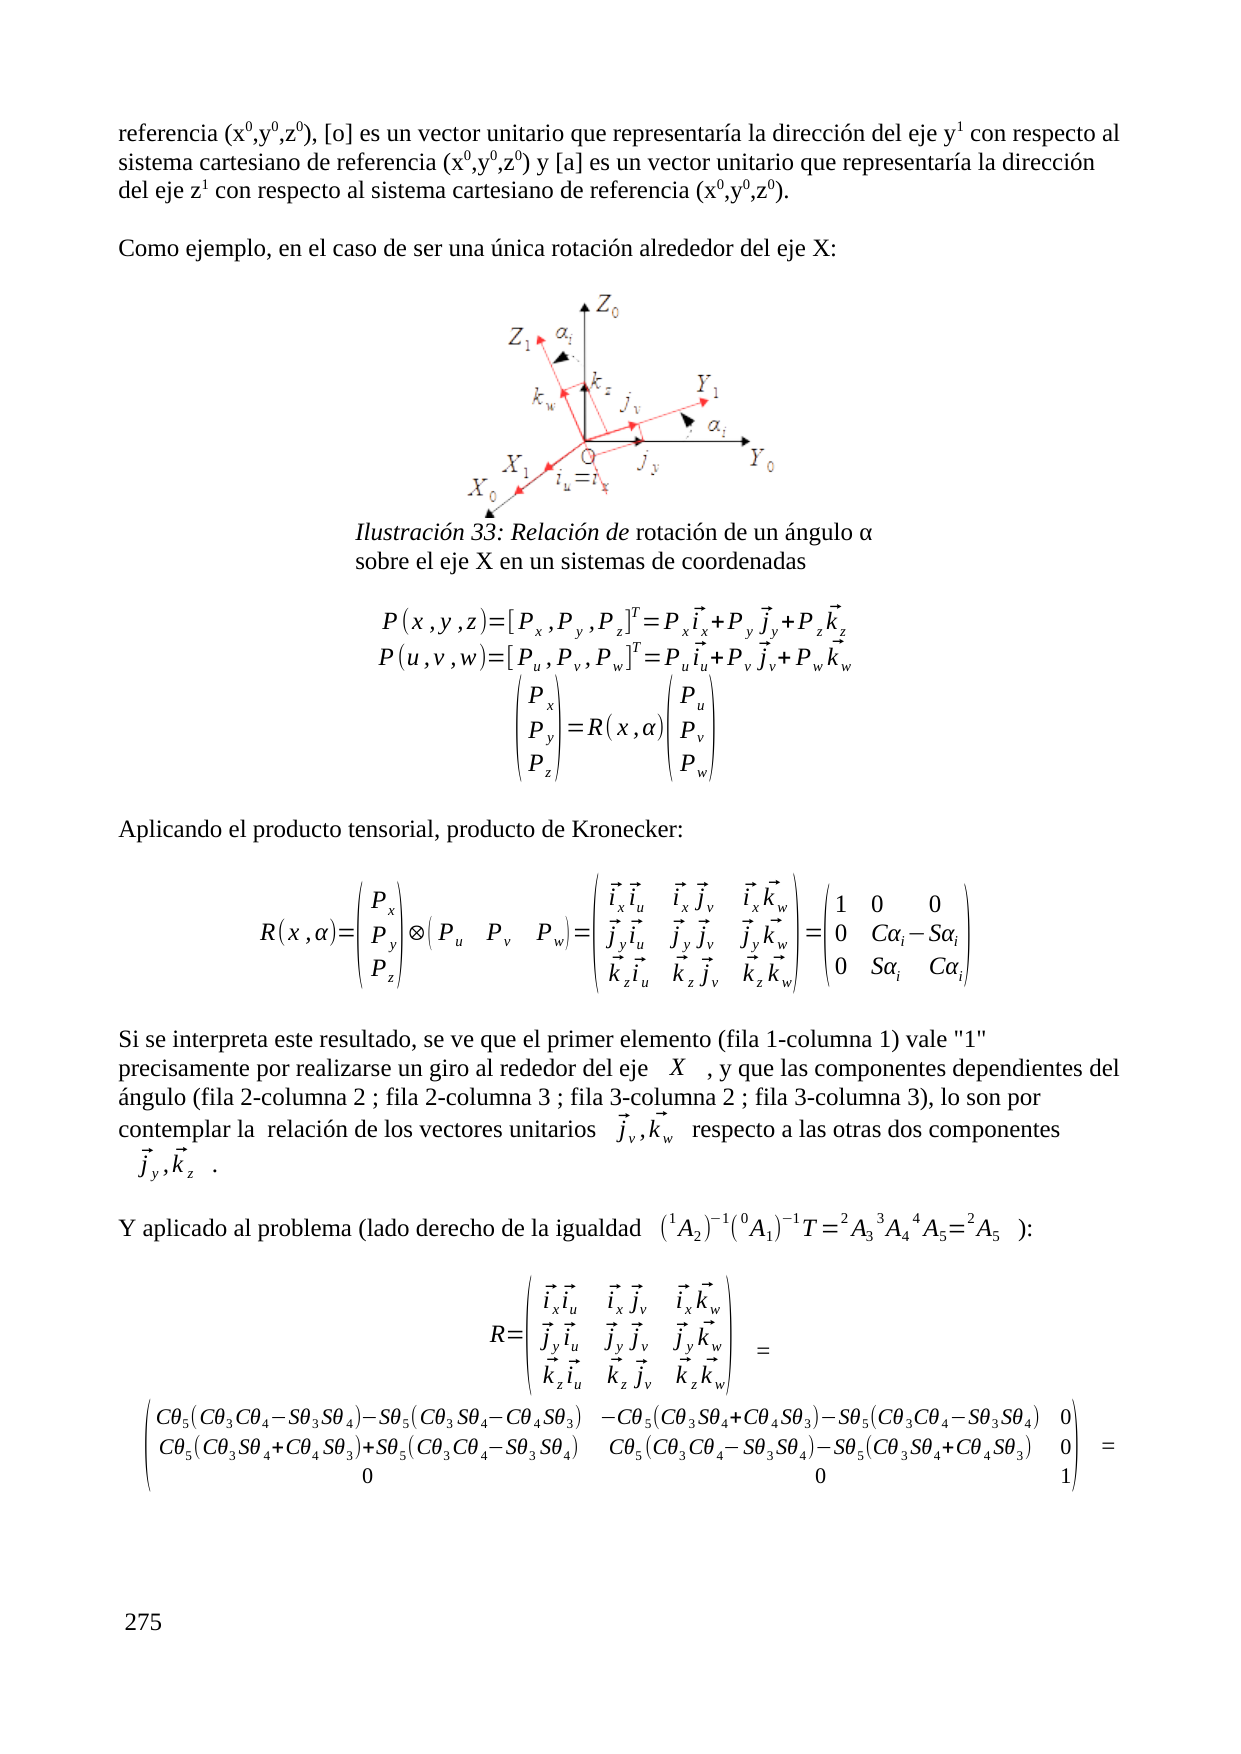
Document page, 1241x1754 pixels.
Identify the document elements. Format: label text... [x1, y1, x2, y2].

text Aplicando el producto tensorial, producto de Kronecker: [118, 814, 1122, 843]
text Si se interpreta este resultado, se ve que el primer elemento (fila 1-columna 1) vale "1" precisamente por realizarse un giro al rededor del eje, y que las componentes dependientes del ángulo (fila 2-columna 2 ; fila 2-columna 3 ; fila 3-columna 2 ; fila 3-columna 3), lo son por contemplar la relación de los vectores unitariosrespecto a las otras dos componentes. [118, 1024, 1122, 1181]
picture [460, 290, 780, 518]
text = [118, 1274, 1122, 1398]
text = [118, 1398, 1122, 1494]
text Y aplicado al problema (lado derecho de la igualdad): [118, 1210, 1122, 1245]
text Ilustración 33: Relación de rotación de un ángulo α sobre el eje X en un sistemas de coordenadas [355, 514, 885, 575]
text Como ejemplo, en el caso de ser una única rotación alrededor del eje X: [118, 233, 1122, 262]
text referencia (x0,y0,z0), [o] es un vector unitario que representaría la dirección del eje y1 con respecto al sistema cartesiano de referencia (x0,y0,z0) y [a] es un vector unitario que representaría la dirección del eje z1 con respecto al sistema cartesiano de referencia (x0,y0,z0). [118, 118, 1122, 204]
